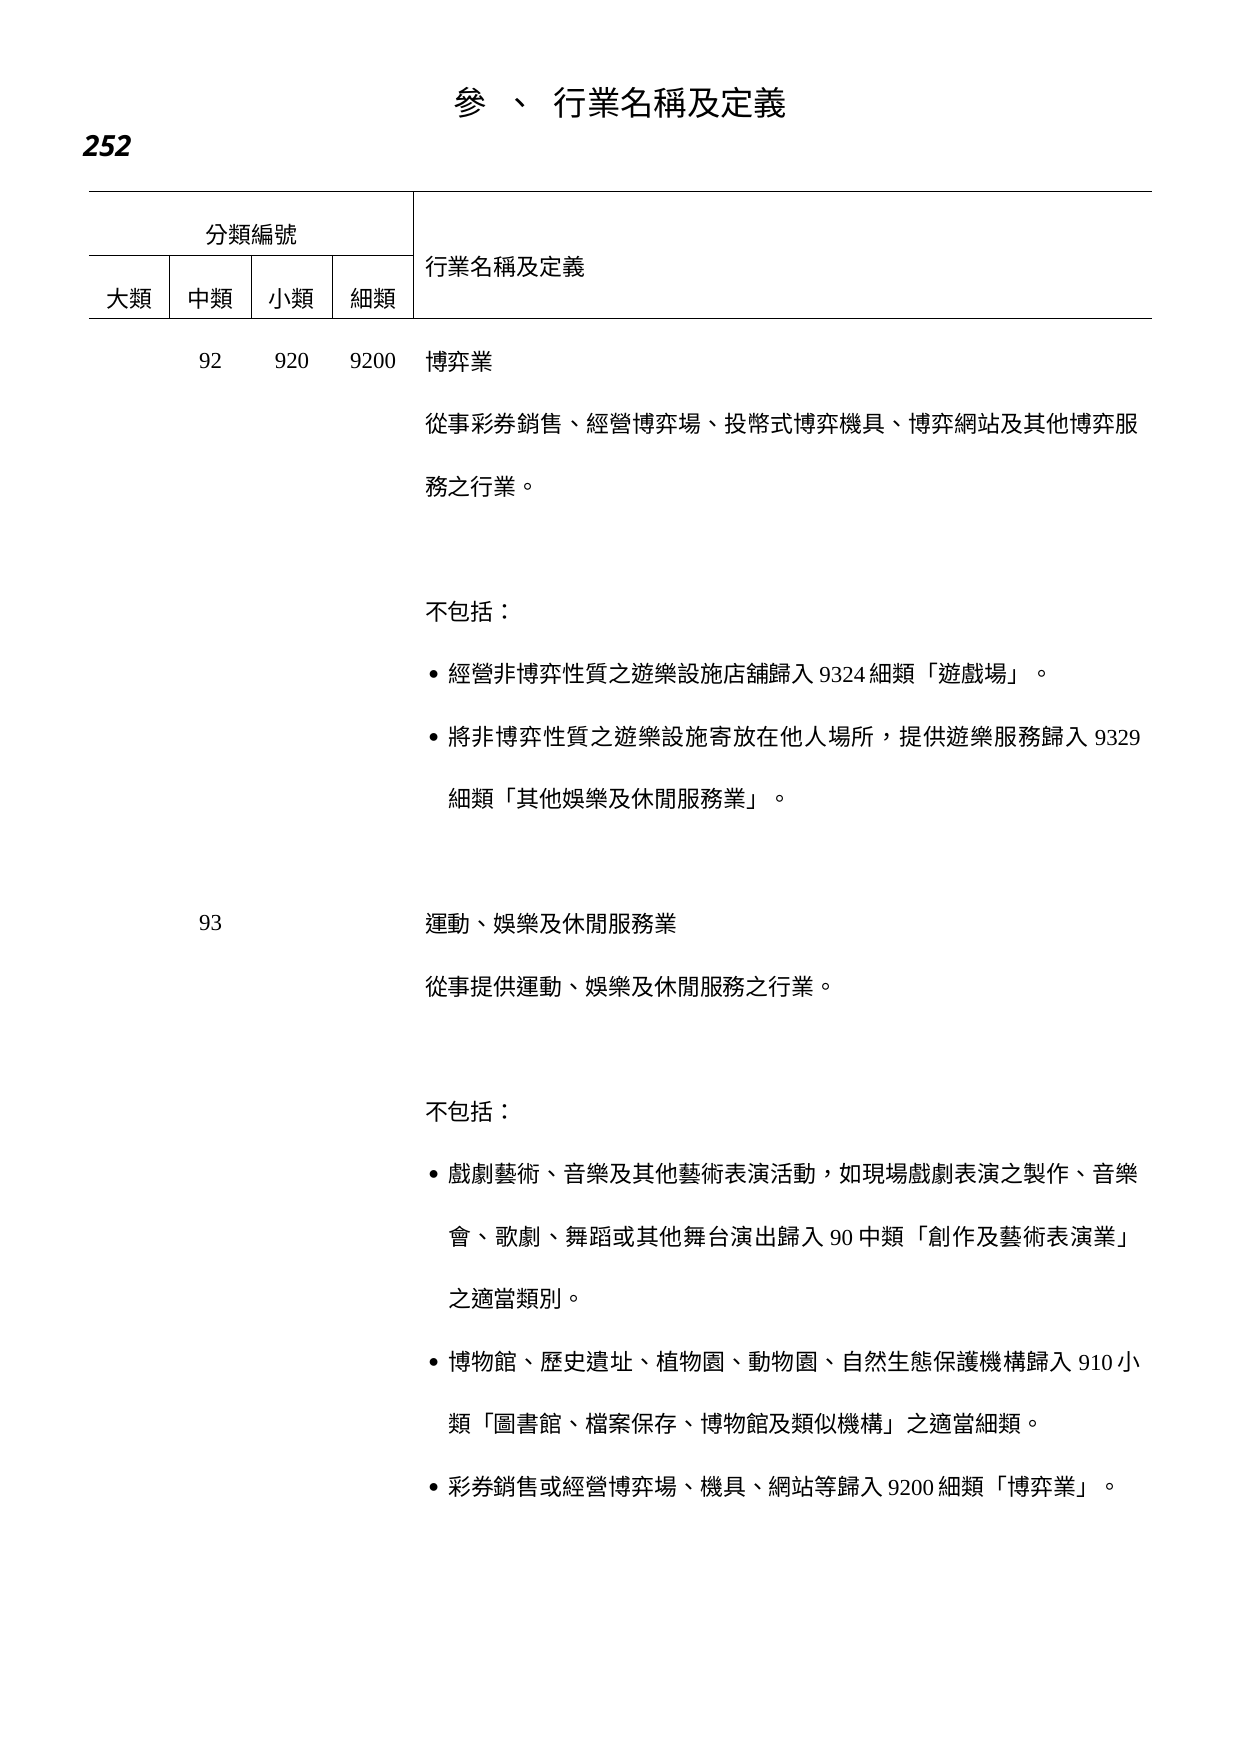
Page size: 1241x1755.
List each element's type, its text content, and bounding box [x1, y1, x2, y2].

table_cell 細類 [333, 256, 413, 318]
table_cell [251, 881, 332, 1568]
table_cell 中類 [170, 256, 251, 318]
table_header 分類編號 [89, 192, 413, 255]
table_cell 92 [170, 319, 251, 881]
table_cell 93 [170, 881, 251, 1568]
table_header 行業名稱及定義 [414, 192, 1152, 318]
table_cell 運動、娛樂及休閒服務業 從事提供運動、娛樂及休閒服務之行業。 不包括： 戲劇藝術、音樂及其他藝術表演活動，如現場戲劇表演之製作、音樂會、歌劇、舞蹈或其他舞台演出歸入90中類「創作及藝術表演業」之適當類別。 博物館、歷史遺址、植物園、動物園、自然生態保護機構歸入910小類「圖書館、檔案保存、博物館及類似機構」之適當細類。 彩券銷售或經營博弈場、機具、網站等歸入9200細類「博弈業」。 [414, 881, 1152, 1568]
table_cell [89, 319, 170, 881]
table_cell 博弈業 從事彩券銷售、經營博弈場、投幣式博弈機具、博弈網站及其他博弈服務之行業。 不包括： 經營非博弈性質之遊樂設施店舖歸入9324細類「遊戲場」。 將非博弈性質之遊樂設施寄放在他人場所，提供遊樂服務歸入9329細類「其他娛樂及休閒服務業」。 [414, 319, 1152, 881]
table_cell [89, 881, 170, 1568]
table_cell 920 [251, 319, 332, 881]
table_cell 小類 [252, 256, 332, 318]
table_cell 大類 [89, 256, 169, 318]
table_cell 9200 [332, 319, 413, 881]
table_cell [332, 881, 413, 1568]
